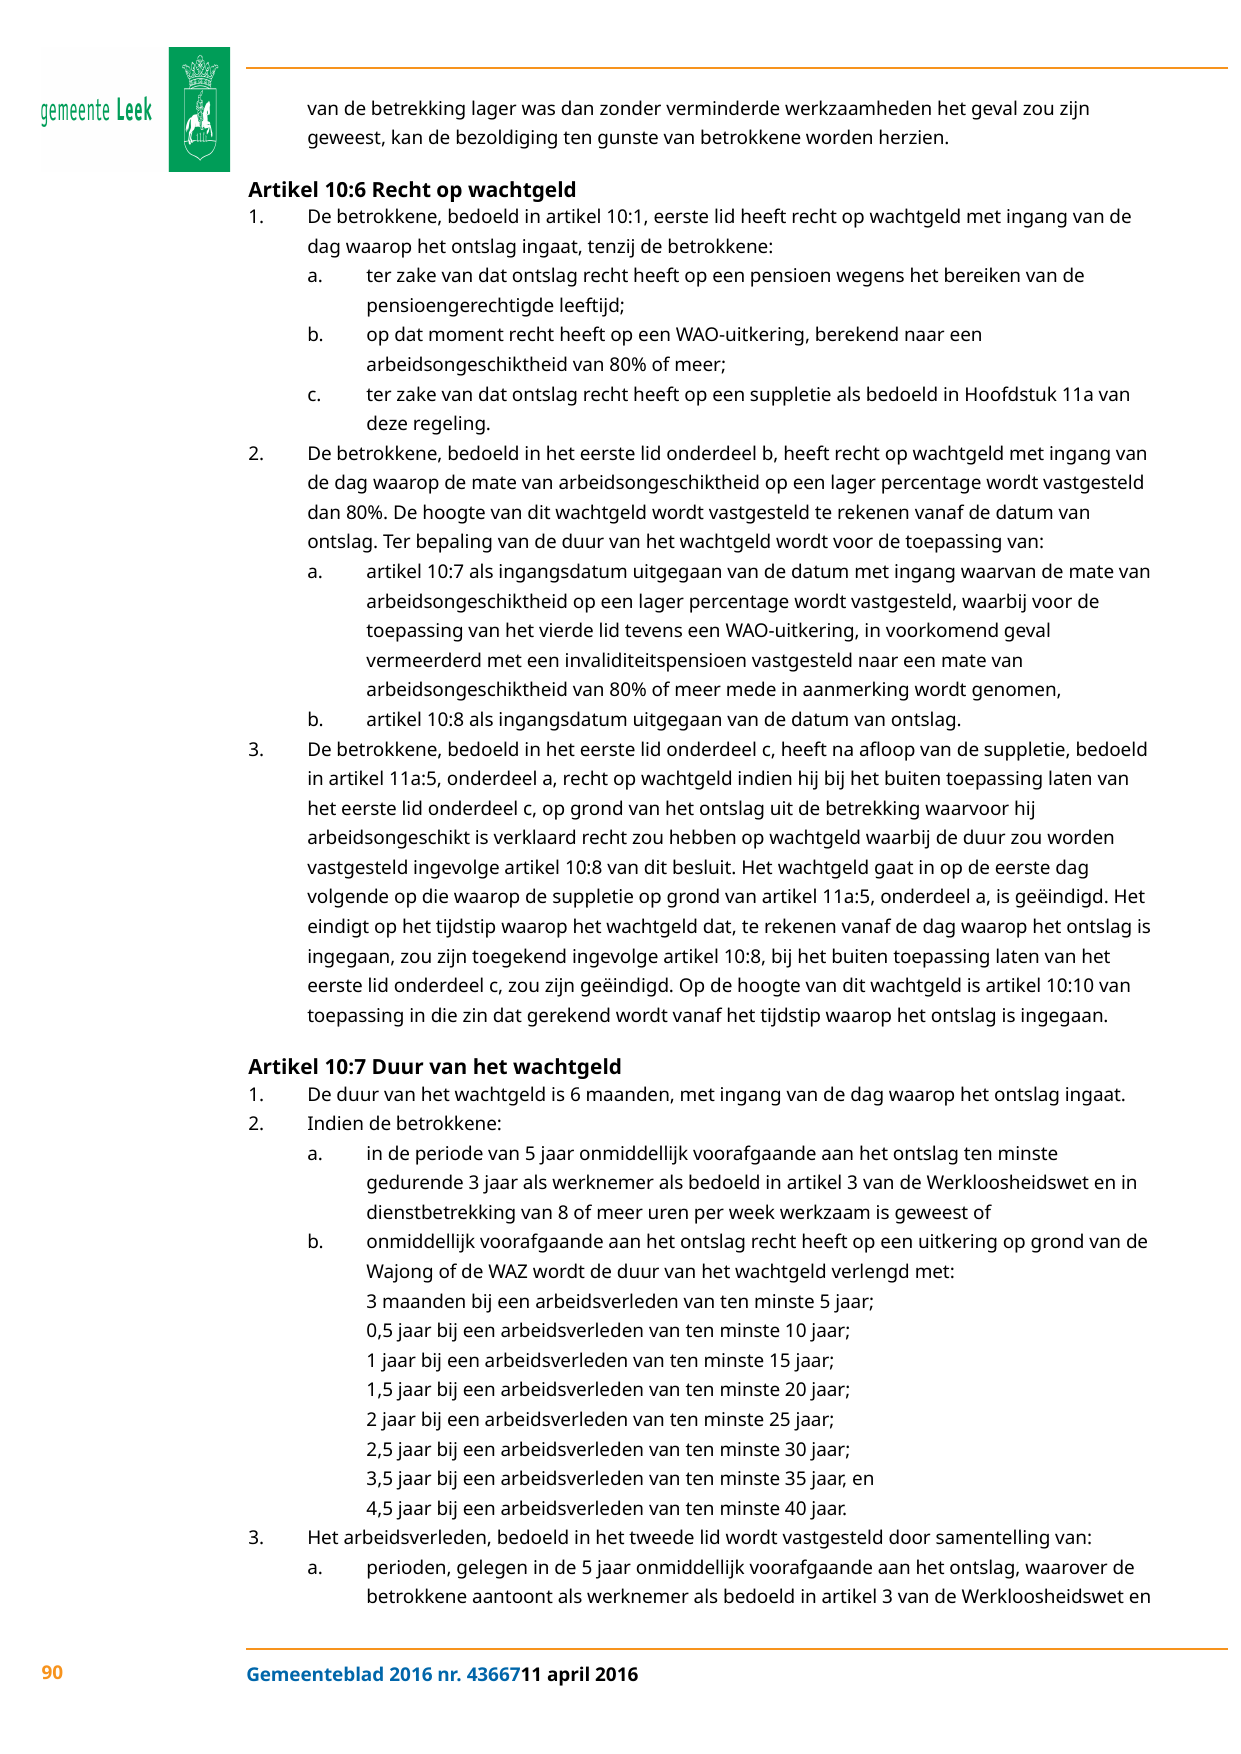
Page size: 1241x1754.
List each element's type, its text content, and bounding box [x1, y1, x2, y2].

list Het arbeidsverleden, bedoeld in het tweede lid wordt vastgesteld door samentelling van: [248, 1524, 1152, 1550]
list 0,5 jaar bij een arbeidsverleden van ten minste 10 jaar; [307, 1317, 1152, 1343]
list 4,5 jaar bij een arbeidsverleden van ten minste 40 jaar. [307, 1495, 1152, 1521]
list 3 maanden bij een arbeidsverleden van ten minste 5 jaar; [307, 1288, 1152, 1314]
list ter zake van dat ontslag recht heeft op een suppletie als bedoeld in Hoofdstuk 11a van deze regeling. [307, 381, 1152, 436]
list van de betrekking lager was dan zonder verminderde werkzaamheden het geval zou zijn geweest, kan de bezoldiging ten gunste van betrokkene worden herzien. [248, 95, 1152, 150]
list 1 jaar bij een arbeidsverleden van ten minste 15 jaar; [307, 1347, 1152, 1373]
list ter zake van dat ontslag recht heeft op een pensioen wegens het bereiken van de pensioengerechtigde leeftijd; [307, 262, 1152, 318]
list 2,5 jaar bij een arbeidsverleden van ten minste 30 jaar; [307, 1436, 1152, 1462]
list artikel 10:7 als ingangsdatum uitgegaan van de datum met ingang waarvan de mate van arbeidsongeschiktheid op een lager percentage wordt vastgesteld, waarbij voor de toepassing van het vierde lid tevens een WAO-uitkering, in voorkomend geval vermeerderd met een invaliditeitspensioen vastgesteld naar een mate van arbeidsongeschiktheid van 80% of meer mede in aanmerking wordt genomen, [307, 558, 1152, 702]
list De duur van het wachtgeld is 6 maanden, met ingang van de dag waarop het ontslag ingaat. [248, 1081, 1152, 1107]
text Artikel 10:6 Recht op wachtgeld [248, 175, 1152, 203]
list De betrokkene, bedoeld in artikel 10:1, eerste lid heeft recht op wachtgeld met ingang van de dag waarop het ontslag ingaat, tenzij de betrokkene: [248, 203, 1152, 258]
list onmiddellijk voorafgaande aan het ontslag recht heeft op een uitkering op grond van de Wajong of de WAZ wordt de duur van het wachtgeld verlengd met: [307, 1229, 1152, 1284]
list 2 jaar bij een arbeidsverleden van ten minste 25 jaar; [307, 1406, 1152, 1432]
text Artikel 10:7 Duur van het wachtgeld [248, 1052, 1152, 1081]
list Indien de betrokkene: [248, 1110, 1152, 1136]
list op dat moment recht heeft op een WAO-uitkering, berekend naar een arbeidsongeschiktheid van 80% of meer; [307, 322, 1152, 377]
list 1,5 jaar bij een arbeidsverleden van ten minste 20 jaar; [307, 1377, 1152, 1402]
list artikel 10:8 als ingangsdatum uitgegaan van de datum van ontslag. [307, 706, 1152, 732]
list De betrokkene, bedoeld in het eerste lid onderdeel c, heeft na afloop van de suppletie, bedoeld in artikel 11a:5, onderdeel a, recht op wachtgeld indien hij bij het buiten toepassing laten van het eerste lid onderdeel c, op grond van het ontslag uit de betrekking waarvoor hij arbeidsongeschikt is verklaard recht zou hebben op wachtgeld waarbij de duur zou worden vastgesteld ingevolge artikel 10:8 van dit besluit. Het wachtgeld gaat in op de eerste dag volgende op die waarop de suppletie op grond van artikel 11a:5, onderdeel a, is geëindigd. Het eindigt op het tijdstip waarop het wachtgeld dat, te rekenen vanaf de dag waarop het ontslag is ingegaan, zou zijn toegekend ingevolge artikel 10:8, bij het buiten toepassing laten van het eerste lid onderdeel c, zou zijn geëindigd. Op de hoogte van dit wachtgeld is artikel 10:10 van toepassing in die zin dat gerekend wordt vanaf het tijdstip waarop het ontslag is ingegaan. [248, 736, 1152, 1028]
list 3,5 jaar bij een arbeidsverleden van ten minste 35 jaar, en [307, 1465, 1152, 1491]
list perioden, gelegen in de 5 jaar onmiddellijk voorafgaande aan het ontslag, waarover de betrokkene aantoont als werknemer als bedoeld in artikel 3 van de Werkloosheidswet en [307, 1554, 1152, 1609]
list De betrokkene, bedoeld in het eerste lid onderdeel b, heeft recht op wachtgeld met ingang van de dag waarop de mate van arbeidsongeschiktheid op een lager percentage wordt vastgesteld dan 80%. De hoogte van dit wachtgeld wordt vastgesteld te rekenen vanaf de datum van ontslag. Ter bepaling van de duur van het wachtgeld wordt voor de toepassing van: [248, 440, 1152, 554]
list in de periode van 5 jaar onmiddellijk voorafgaande aan het ontslag ten minste gedurende 3 jaar als werknemer als bedoeld in artikel 3 van de Werkloosheidswet en in dienstbetrekking van 8 of meer uren per week werkzaam is geweest of [307, 1140, 1152, 1225]
picture [41, 47, 231, 172]
